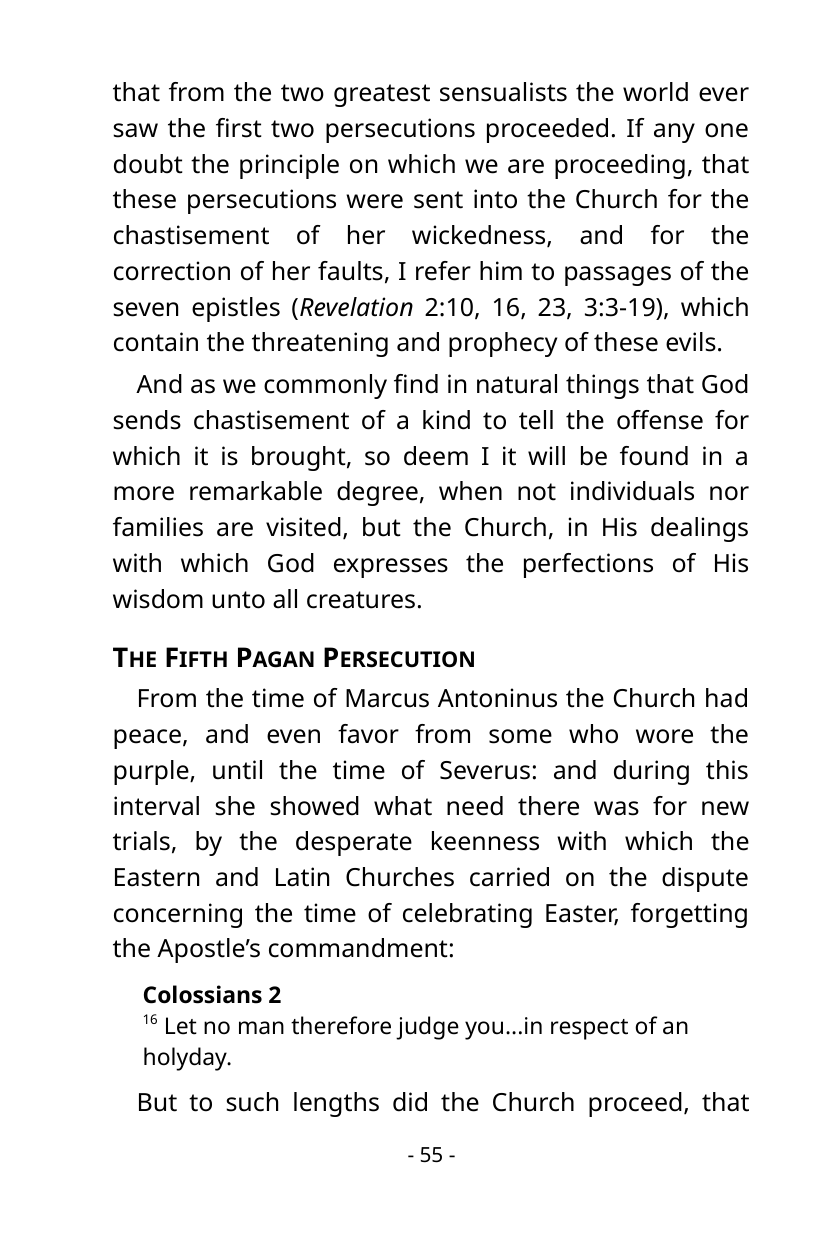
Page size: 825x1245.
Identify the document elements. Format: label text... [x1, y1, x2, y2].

text 16 Let no man therefore judge you...in respect of an holyday. [142, 1010, 720, 1072]
subtitle The Fifth Pagan Persecution [112, 638, 750, 675]
text From the time of Marcus Antoninus the Church had peace, and even favor from some who wore the purple, until the time of Severus: and during this interval she showed what need there was for new trials, by the desperate keenness with which the Eastern and Latin Churches carried on the dispute concerning the time of celebrating Easter, forgetting the Apostle’s commandment: [112, 681, 750, 965]
text But to such lengths did the Church proceed, that [112, 1084, 750, 1118]
text And as we commonly find in natural things that God sends chastisement of a kind to tell the offense for which it is brought, so deem I it will be found in a more remarkable degree, when not individuals nor families are visited, but the Church, in His dealings with which God expresses the perfections of His wisdom unto all creatures. [112, 367, 750, 615]
text Colossians 2 [142, 979, 750, 1010]
text that from the two greatest sensualists the world ever saw the first two persecutions proceeded. If any one doubt the principle on which we are proceeding, that these persecutions were sent into the Church for the chastisement of her wickedness, and for the correction of her faults, I refer him to passages of the seven epistles (Revelation 2:10, 16, 23, 3:3-19), which contain the threatening and prophecy of these evils. [112, 75, 750, 359]
